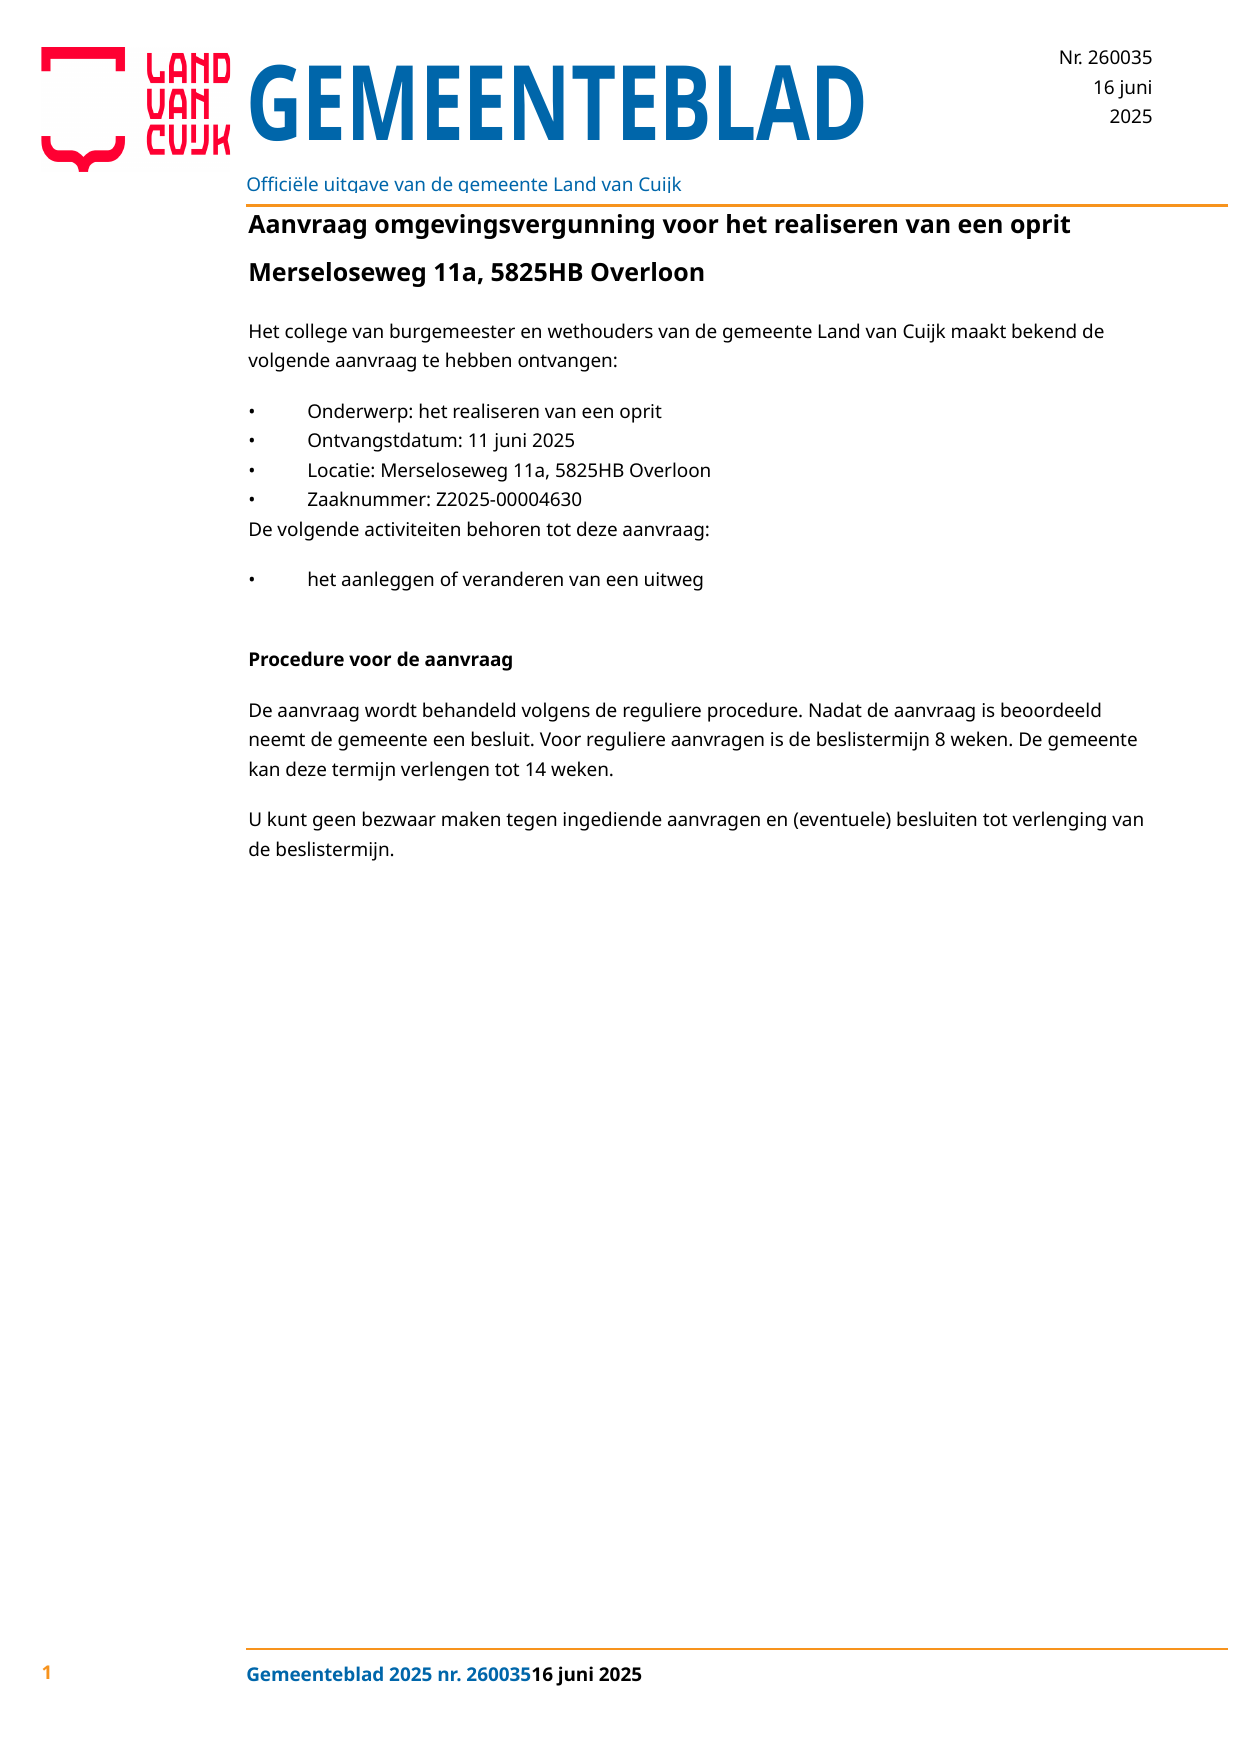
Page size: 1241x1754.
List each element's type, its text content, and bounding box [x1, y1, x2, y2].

list het aanleggen of veranderen van een uitweg [248, 567, 1152, 592]
list Ontvangstdatum: 11 juni 2025 [248, 427, 1152, 453]
text U kunt geen bezwaar maken tegen ingediende aanvragen en (eventuele) besluiten tot verlenging van de beslistermijn. [248, 807, 1152, 862]
picture [41, 47, 231, 172]
text De aanvraag wordt behandeld volgens de reguliere procedure. Nadat de aanvraag is beoordeeld neemt de gemeente een besluit. Voor reguliere aanvragen is de beslistermijn 8 weken. De gemeente kan deze termijn verlengen tot 14 weken. [248, 697, 1152, 782]
text De volgende activiteiten behoren tot deze aanvraag: [248, 516, 1152, 542]
text Het college van burgemeester en wethouders van de gemeente Land van Cuijk maakt bekend de volgende aanvraag te hebben ontvangen: [248, 318, 1152, 373]
text Procedure voor de aanvraag [248, 647, 1152, 672]
list Zaaknummer: Z2025-00004630 [248, 487, 1152, 512]
list Locatie: Merseloseweg 11a, 5825HB Overloon [248, 457, 1152, 483]
text Aanvraag omgevingsvergunning voor het realiseren van een oprit Merseloseweg 11a, 5825HB Overloon [248, 207, 1152, 288]
list Onderwerp: het realiseren van een oprit [248, 398, 1152, 424]
